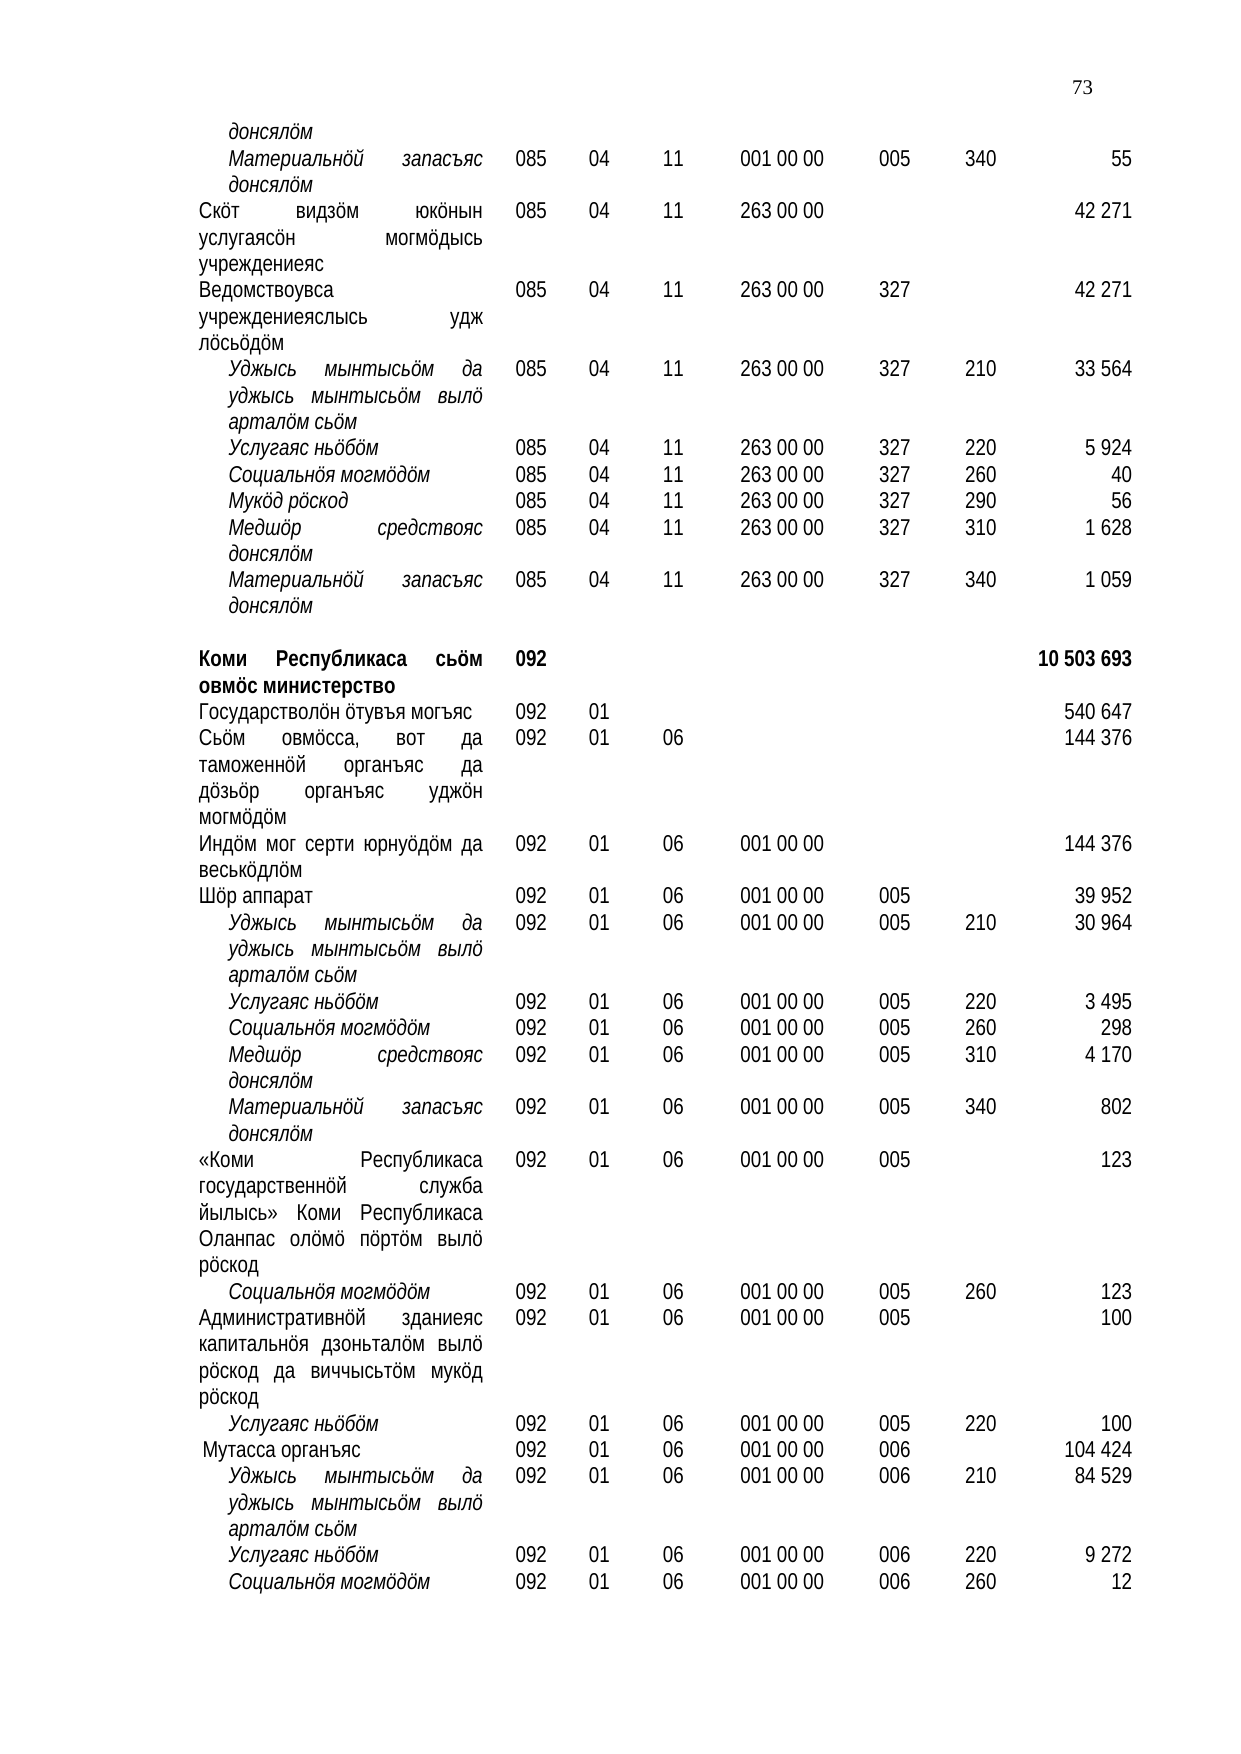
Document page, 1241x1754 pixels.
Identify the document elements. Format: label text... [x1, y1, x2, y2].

table_cell [849, 645, 941, 698]
table_cell 01 [568, 1041, 631, 1093]
table_cell [941, 1436, 1021, 1462]
table_cell 11 [631, 566, 716, 645]
table_cell [1143, 514, 1240, 566]
table_cell 06 [631, 988, 716, 1014]
table_cell донсялöм [188, 118, 494, 144]
table_cell Услугаяс ньöбöм [188, 1541, 494, 1568]
table_cell 06 [631, 1041, 716, 1093]
table_cell 092 [494, 1014, 568, 1041]
table_cell 56 [1021, 487, 1143, 513]
table_cell 327 [849, 434, 941, 461]
table_cell 39 952 [1021, 883, 1143, 909]
table_cell 092 [494, 1146, 568, 1278]
table_cell [1143, 276, 1240, 355]
table_cell 092 [494, 883, 568, 909]
table_cell 06 [631, 830, 716, 882]
table_cell [1143, 1014, 1240, 1041]
table_cell 06 [631, 1304, 716, 1409]
table_cell Услугаяс ньöбöм [188, 988, 494, 1014]
table_cell 001 00 00 [716, 1436, 848, 1462]
table_cell [849, 118, 941, 144]
table_cell [941, 1146, 1021, 1278]
table_cell [568, 118, 631, 144]
table_cell 42 271 [1021, 197, 1143, 276]
table_cell 01 [568, 698, 631, 724]
table_cell Социальнöя могмöдöм [188, 1568, 494, 1594]
table_cell [941, 118, 1021, 144]
table_cell 01 [568, 1278, 631, 1304]
table_cell Коми Республикаса сьöм овмöс министерство [188, 645, 494, 698]
table_cell 3 495 [1021, 988, 1143, 1014]
table_cell Уджысь мынтысьöм да уджысь мынтысьöм вылö арталöм сьöм [188, 909, 494, 988]
table_cell [941, 1304, 1021, 1409]
table_cell 10 503 693 [1021, 645, 1143, 698]
table_cell [1143, 698, 1240, 724]
table_cell 260 [941, 1278, 1021, 1304]
table_cell 092 [494, 1462, 568, 1541]
table_cell 220 [941, 1410, 1021, 1436]
table_cell 04 [568, 355, 631, 434]
table_cell [1143, 118, 1240, 144]
table_cell [716, 698, 848, 724]
table_cell 144 376 [1021, 724, 1143, 830]
table_cell 340 [941, 145, 1021, 197]
table_cell 06 [631, 1278, 716, 1304]
table_cell 006 [849, 1541, 941, 1568]
table_cell 001 00 00 [716, 1462, 848, 1541]
table_cell Материальнöй запасъяс донсялöм [188, 1093, 494, 1146]
table_cell «Коми Республикаса государственнöй служба йылысь» Коми Республикаса Оланпас олöмö пöртöм вылö рöскод [188, 1146, 494, 1278]
table_cell 01 [568, 1410, 631, 1436]
table_cell [1143, 988, 1240, 1014]
table_cell [568, 645, 631, 698]
table_cell 01 [568, 909, 631, 988]
table_cell 085 [494, 461, 568, 487]
table_cell [1143, 1436, 1240, 1462]
table_cell 40 [1021, 461, 1143, 487]
table_cell 092 [494, 645, 568, 698]
table_cell [1143, 487, 1240, 513]
table_cell 210 [941, 355, 1021, 434]
table_cell [1143, 1304, 1240, 1409]
table_cell [1143, 724, 1240, 830]
table_cell [941, 830, 1021, 882]
table_cell 30 964 [1021, 909, 1143, 988]
table_cell 260 [941, 1568, 1021, 1594]
table_cell 005 [849, 1410, 941, 1436]
table_cell [1143, 909, 1240, 988]
table_cell 092 [494, 988, 568, 1014]
table_cell 001 00 00 [716, 1541, 848, 1568]
table_cell 001 00 00 [716, 830, 848, 882]
table_cell [1143, 355, 1240, 434]
table_cell 06 [631, 1568, 716, 1594]
table_cell [716, 645, 848, 698]
table_cell 001 00 00 [716, 145, 848, 197]
table_cell 06 [631, 1093, 716, 1146]
table_cell 327 [849, 355, 941, 434]
table_cell 092 [494, 1093, 568, 1146]
table_cell 006 [849, 1568, 941, 1594]
table_cell 340 [941, 1093, 1021, 1146]
table_cell [849, 698, 941, 724]
table_cell 11 [631, 197, 716, 276]
table_cell Сьöм овмöсса, вот да таможеннöй органъяс да дöзьöр органъяс уджöн могмöдöм [188, 724, 494, 830]
table_cell 263 00 00 [716, 197, 848, 276]
table_cell 005 [849, 1278, 941, 1304]
table_cell 210 [941, 1462, 1021, 1541]
table_cell 11 [631, 461, 716, 487]
table_cell [941, 276, 1021, 355]
table_cell 001 00 00 [716, 1568, 848, 1594]
table_cell [1143, 883, 1240, 909]
table_cell 263 00 00 [716, 461, 848, 487]
table_cell 005 [849, 883, 941, 909]
table_cell 092 [494, 1436, 568, 1462]
table_cell [716, 724, 848, 830]
table_cell [849, 724, 941, 830]
table_cell 04 [568, 197, 631, 276]
table_cell [716, 118, 848, 144]
table_cell [1143, 830, 1240, 882]
table_cell 06 [631, 1541, 716, 1568]
table_cell 11 [631, 355, 716, 434]
table_cell 001 00 00 [716, 1410, 848, 1436]
table_cell 085 [494, 434, 568, 461]
table_cell 1 059 [1021, 566, 1143, 645]
table_cell [1143, 1146, 1240, 1278]
table_cell Материальнöй запасъяс донсялöм [188, 566, 494, 645]
table_cell Административнöй зданиеяс капитальнöя дзоньталöм вылö рöскод да виччысьтöм мукöд рöскод [188, 1304, 494, 1409]
table_cell 144 376 [1021, 830, 1143, 882]
table_cell 006 [849, 1462, 941, 1541]
table_cell 327 [849, 461, 941, 487]
table_cell 06 [631, 909, 716, 988]
table_cell 01 [568, 1093, 631, 1146]
table_cell 04 [568, 487, 631, 513]
table_cell 01 [568, 1146, 631, 1278]
table_cell 092 [494, 1541, 568, 1568]
table_cell 123 [1021, 1278, 1143, 1304]
table_cell 06 [631, 1436, 716, 1462]
table_cell 11 [631, 487, 716, 513]
table_cell 220 [941, 988, 1021, 1014]
table_cell 11 [631, 514, 716, 566]
table_cell 01 [568, 830, 631, 882]
table_cell 327 [849, 276, 941, 355]
table_cell 263 00 00 [716, 487, 848, 513]
table_cell [631, 118, 716, 144]
table_cell [1143, 1410, 1240, 1436]
table_cell 092 [494, 909, 568, 988]
table_cell 04 [568, 434, 631, 461]
table_cell [1143, 197, 1240, 276]
table_cell [1143, 1093, 1240, 1146]
table_cell 01 [568, 1014, 631, 1041]
table_cell 4 170 [1021, 1041, 1143, 1093]
table_cell 12 [1021, 1568, 1143, 1594]
table_cell 092 [494, 1410, 568, 1436]
table_cell [1143, 145, 1240, 197]
table_cell 06 [631, 1410, 716, 1436]
table_cell 310 [941, 514, 1021, 566]
table_cell [1143, 461, 1240, 487]
table_cell 340 [941, 566, 1021, 645]
table_cell [1143, 1568, 1240, 1594]
table_cell [1143, 1278, 1240, 1304]
table_cell 001 00 00 [716, 1093, 848, 1146]
table_cell Медшöр средствояс донсялöм [188, 1041, 494, 1093]
table_cell 42 271 [1021, 276, 1143, 355]
table_cell 005 [849, 1304, 941, 1409]
table_cell 123 [1021, 1146, 1143, 1278]
table_cell 01 [568, 1541, 631, 1568]
table_cell 263 00 00 [716, 514, 848, 566]
table_cell 085 [494, 514, 568, 566]
table_cell 005 [849, 1093, 941, 1146]
table_cell 04 [568, 276, 631, 355]
table_cell 085 [494, 276, 568, 355]
table_cell Социальнöя могмöдöм [188, 461, 494, 487]
table_cell [1143, 1041, 1240, 1093]
table_cell Скöт видзöм юкöнын услугаясöн могмöдысь учреждениеяс [188, 197, 494, 276]
table_cell Услугаяс ньöбöм [188, 434, 494, 461]
table_cell 260 [941, 461, 1021, 487]
table_cell 092 [494, 1568, 568, 1594]
table_cell 001 00 00 [716, 1014, 848, 1041]
table_cell 263 00 00 [716, 566, 848, 645]
table_cell 04 [568, 566, 631, 645]
table_cell [1143, 645, 1240, 698]
table_cell 327 [849, 514, 941, 566]
table_cell 01 [568, 883, 631, 909]
table_cell 001 00 00 [716, 988, 848, 1014]
table_cell 210 [941, 909, 1021, 988]
table_cell [941, 724, 1021, 830]
table_cell [941, 883, 1021, 909]
table_cell 84 529 [1021, 1462, 1143, 1541]
table_cell 001 00 00 [716, 1146, 848, 1278]
table_cell 327 [849, 566, 941, 645]
table_cell 55 [1021, 145, 1143, 197]
table_cell 04 [568, 145, 631, 197]
table_cell 100 [1021, 1410, 1143, 1436]
table_cell 104 424 [1021, 1436, 1143, 1462]
table_cell 327 [849, 487, 941, 513]
table_cell [494, 118, 568, 144]
table_cell [631, 645, 716, 698]
table_cell 540 647 [1021, 698, 1143, 724]
table_cell 11 [631, 434, 716, 461]
table_cell [941, 698, 1021, 724]
table_cell 092 [494, 724, 568, 830]
table_cell 005 [849, 1014, 941, 1041]
table_cell 220 [941, 434, 1021, 461]
table_cell 001 00 00 [716, 1041, 848, 1093]
table_cell [1143, 1541, 1240, 1568]
table_cell Социальнöя могмöдöм [188, 1014, 494, 1041]
table_cell 06 [631, 1462, 716, 1541]
table_cell 06 [631, 883, 716, 909]
table_cell Медшöр средствояс донсялöм [188, 514, 494, 566]
table_cell [1143, 566, 1240, 645]
table_cell 085 [494, 145, 568, 197]
table_cell 01 [568, 1304, 631, 1409]
table_cell 001 00 00 [716, 883, 848, 909]
table_cell 001 00 00 [716, 1304, 848, 1409]
table_cell 01 [568, 1568, 631, 1594]
table_cell 802 [1021, 1093, 1143, 1146]
table_cell 260 [941, 1014, 1021, 1041]
table_cell 005 [849, 145, 941, 197]
table_cell [941, 645, 1021, 698]
table_cell 005 [849, 988, 941, 1014]
table_cell 005 [849, 909, 941, 988]
table_cell 310 [941, 1041, 1021, 1093]
table_cell Мутасса органъяс [188, 1436, 494, 1462]
table_cell 11 [631, 145, 716, 197]
table_cell 001 00 00 [716, 1278, 848, 1304]
table_cell 01 [568, 1436, 631, 1462]
table_cell 092 [494, 1278, 568, 1304]
table_cell Индöм мог серти юрнуöдöм да веськöдлöм [188, 830, 494, 882]
table_cell 04 [568, 514, 631, 566]
table_cell 085 [494, 355, 568, 434]
table_cell 005 [849, 1041, 941, 1093]
table_cell 006 [849, 1436, 941, 1462]
table_cell 1 628 [1021, 514, 1143, 566]
table_cell 092 [494, 698, 568, 724]
table_cell 04 [568, 461, 631, 487]
table_cell Уджысь мынтысьöм да уджысь мынтысьöм вылö арталöм сьöм [188, 355, 494, 434]
table_cell 220 [941, 1541, 1021, 1568]
table_cell 11 [631, 276, 716, 355]
table_cell [1143, 434, 1240, 461]
table_cell Шöр аппарат [188, 883, 494, 909]
table_cell 290 [941, 487, 1021, 513]
table_cell Ведомствоувса учреждениеяслысь удж лöсьöдöм [188, 276, 494, 355]
table_cell 085 [494, 566, 568, 645]
table_cell 298 [1021, 1014, 1143, 1041]
table_cell [849, 830, 941, 882]
table_cell 085 [494, 197, 568, 276]
table_cell Уджысь мынтысьöм да уджысь мынтысьöм вылö арталöм сьöм [188, 1462, 494, 1541]
table_cell 100 [1021, 1304, 1143, 1409]
table_cell [1021, 118, 1143, 144]
table_cell 01 [568, 988, 631, 1014]
table_cell 9 272 [1021, 1541, 1143, 1568]
table_cell 01 [568, 1462, 631, 1541]
table_cell Мукöд рöскод [188, 487, 494, 513]
table_cell 092 [494, 1041, 568, 1093]
table_cell [1143, 1462, 1240, 1541]
table_cell 092 [494, 1304, 568, 1409]
table_cell 06 [631, 1146, 716, 1278]
table_cell Государстволöн öтувъя могъяс [188, 698, 494, 724]
table_cell 263 00 00 [716, 434, 848, 461]
table_cell 263 00 00 [716, 276, 848, 355]
table_cell 092 [494, 830, 568, 882]
table_cell 06 [631, 1014, 716, 1041]
table_cell 005 [849, 1146, 941, 1278]
table_cell [941, 197, 1021, 276]
table_cell Услугаяс ньöбöм [188, 1410, 494, 1436]
table_cell [849, 197, 941, 276]
table_cell [631, 698, 716, 724]
table_cell 33 564 [1021, 355, 1143, 434]
table_cell Материальнöй запасъяс донсялöм [188, 145, 494, 197]
table_cell Социальнöя могмöдöм [188, 1278, 494, 1304]
table_cell 01 [568, 724, 631, 830]
table_cell 001 00 00 [716, 909, 848, 988]
table_cell 263 00 00 [716, 355, 848, 434]
table_cell 085 [494, 487, 568, 513]
table_cell 06 [631, 724, 716, 830]
table_cell 5 924 [1021, 434, 1143, 461]
